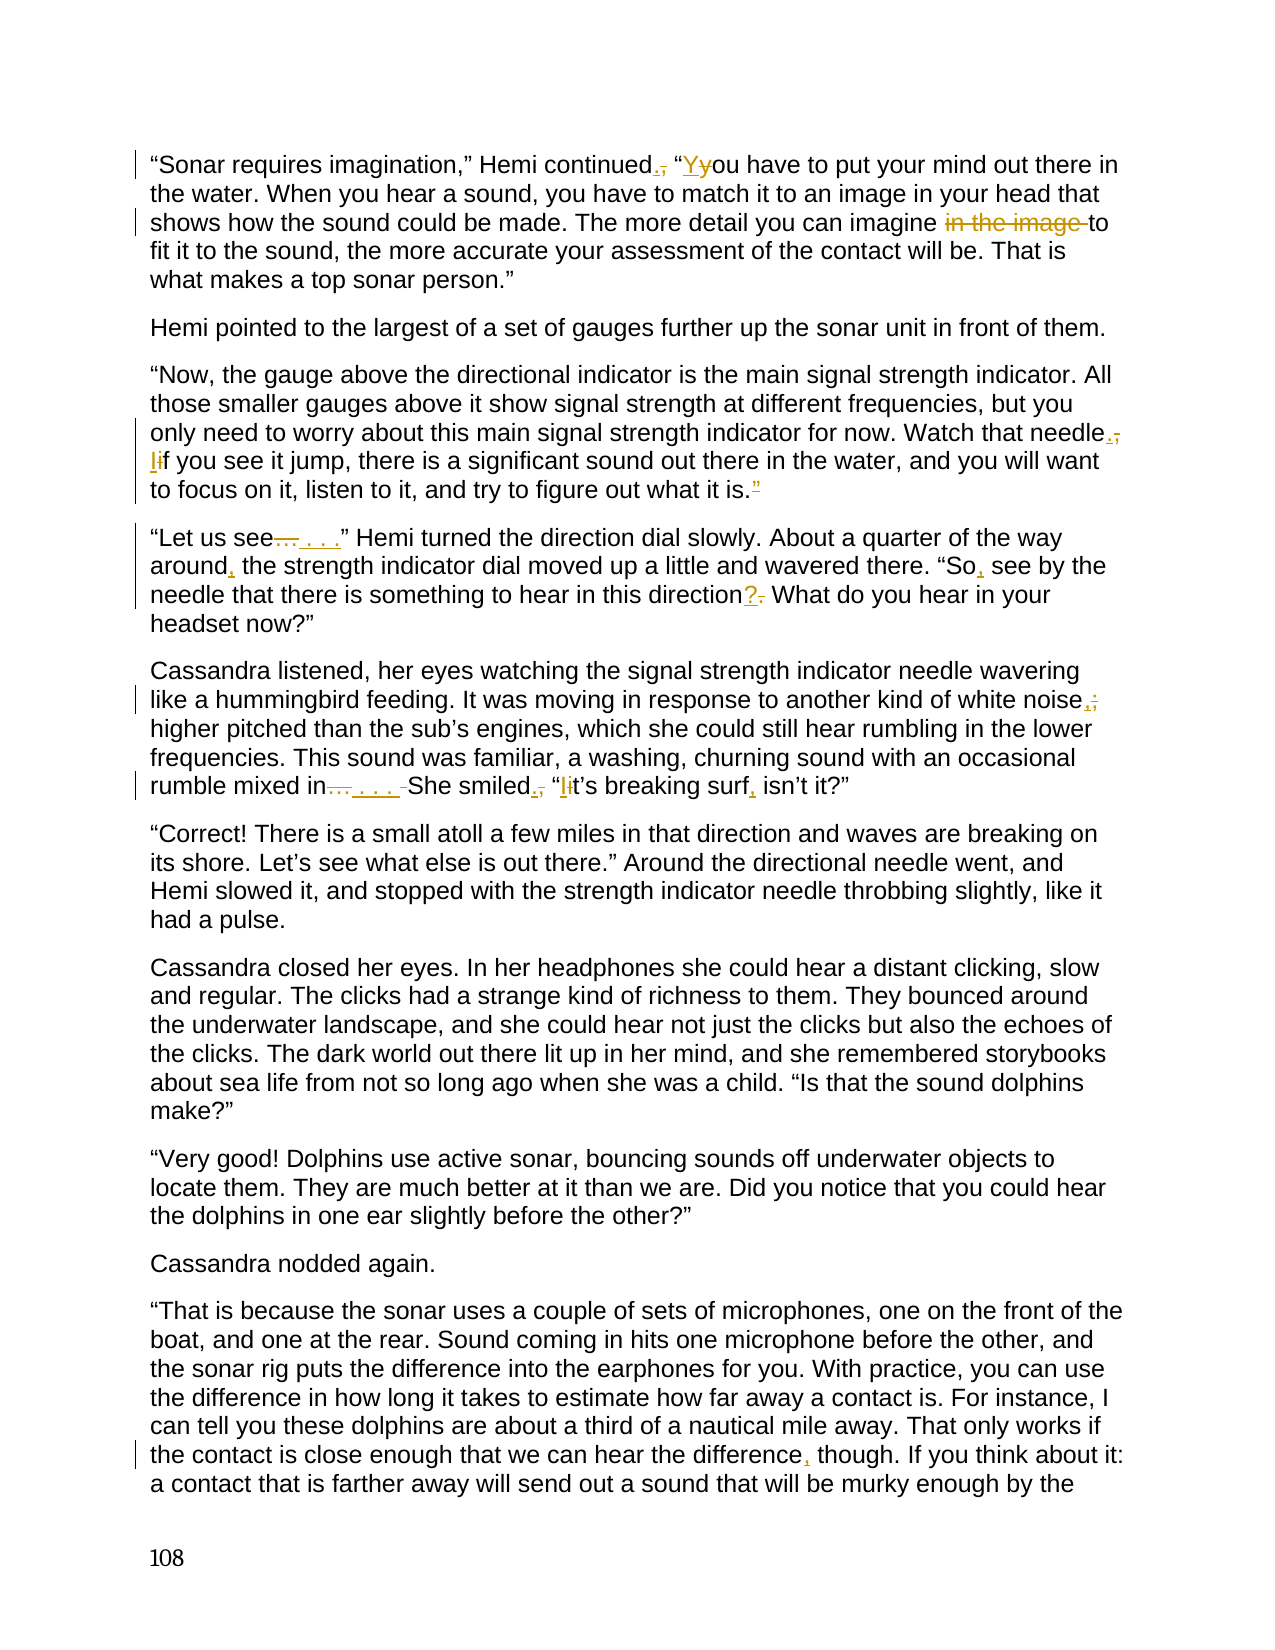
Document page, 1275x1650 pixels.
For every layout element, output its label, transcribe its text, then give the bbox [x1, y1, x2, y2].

text “Correct! There is a small atoll a few miles in that direction and waves are breaking on its shore. Let’s see what else is out there.” Around the directional needle went, and Hemi slowed it, and stopped with the strength indicator needle throbbing slightly, like it had a pulse. [150, 819, 1125, 934]
text “Very good! Dolphins use active sonar, bouncing sounds off underwater objects to locate them. They are much better at it than we are. Did you notice that you could hear the dolphins in one ear slightly before the other?” [150, 1144, 1125, 1230]
text “That is because the sonar uses a couple of sets of microphones, one on the front of the boat, and one at the rear. Sound coming in hits one microphone before the other, and the sonar rig puts the difference into the earphones for you. With practice, you can use the difference in how long it takes to estimate how far away a contact is. For instance, I can tell you these dolphins are about a third of a nautical mile away. That only works if the contact is close enough that we can hear the difference, though. If you think about it: a contact that is farther away will send out a sound that will be murky enough by the [150, 1296, 1125, 1497]
text Hemi pointed to the largest of a set of gauges further up the sonar unit in front of them. [150, 312, 1125, 341]
text “Let us see . . .” Hemi turned the direction dial slowly. About a quarter of the way around, the strength indicator dial moved up a little and wavered there. “So, see by the needle that there is something to hear in this direction? What do you hear in your headset now?” [150, 522, 1125, 637]
text Cassandra listened, her eyes watching the signal strength indicator needle wavering like a hummingbird feeding. It was moving in response to another kind of white noise, higher pitched than the sub’s engines, which she could still hear rumbling in the lower frequencies. This sound was familiar, a washing, churning sound with an occasional rumble mixed in . . . She smiled. “It’s breaking surf, isn’t it?” [150, 656, 1125, 800]
text “Sonar requires imagination,” Hemi continued. “You have to put your mind out there in the water. When you hear a sound, you have to match it to an image in your head that shows how the sound could be made. The more detail you can imagine to fit it to the sound, the more accurate your assessment of the contact will be. That is what makes a top sonar person.” [150, 150, 1125, 294]
text “Now, the gauge above the directional indicator is the main signal strength indicator. All those smaller gauges above it show signal strength at different frequencies, but you only need to worry about this main signal strength indicator for now. Watch that needle. If you see it jump, there is a significant sound out there in the water, and you will want to focus on it, listen to it, and try to figure out what it is. [150, 360, 1125, 504]
text Cassandra closed her eyes. In her headphones she could hear a distant clicking, slow and regular. The clicks had a strange kind of richness to them. They bounced around the underwater landscape, and she could hear not just the clicks but also the echoes of the clicks. The dark world out there lit up in her mind, and she remembered storybooks about sea life from not so long ago when she was a child. “Is that the sound dolphins make?” [150, 952, 1125, 1125]
text Cassandra nodded again. [150, 1249, 1125, 1277]
